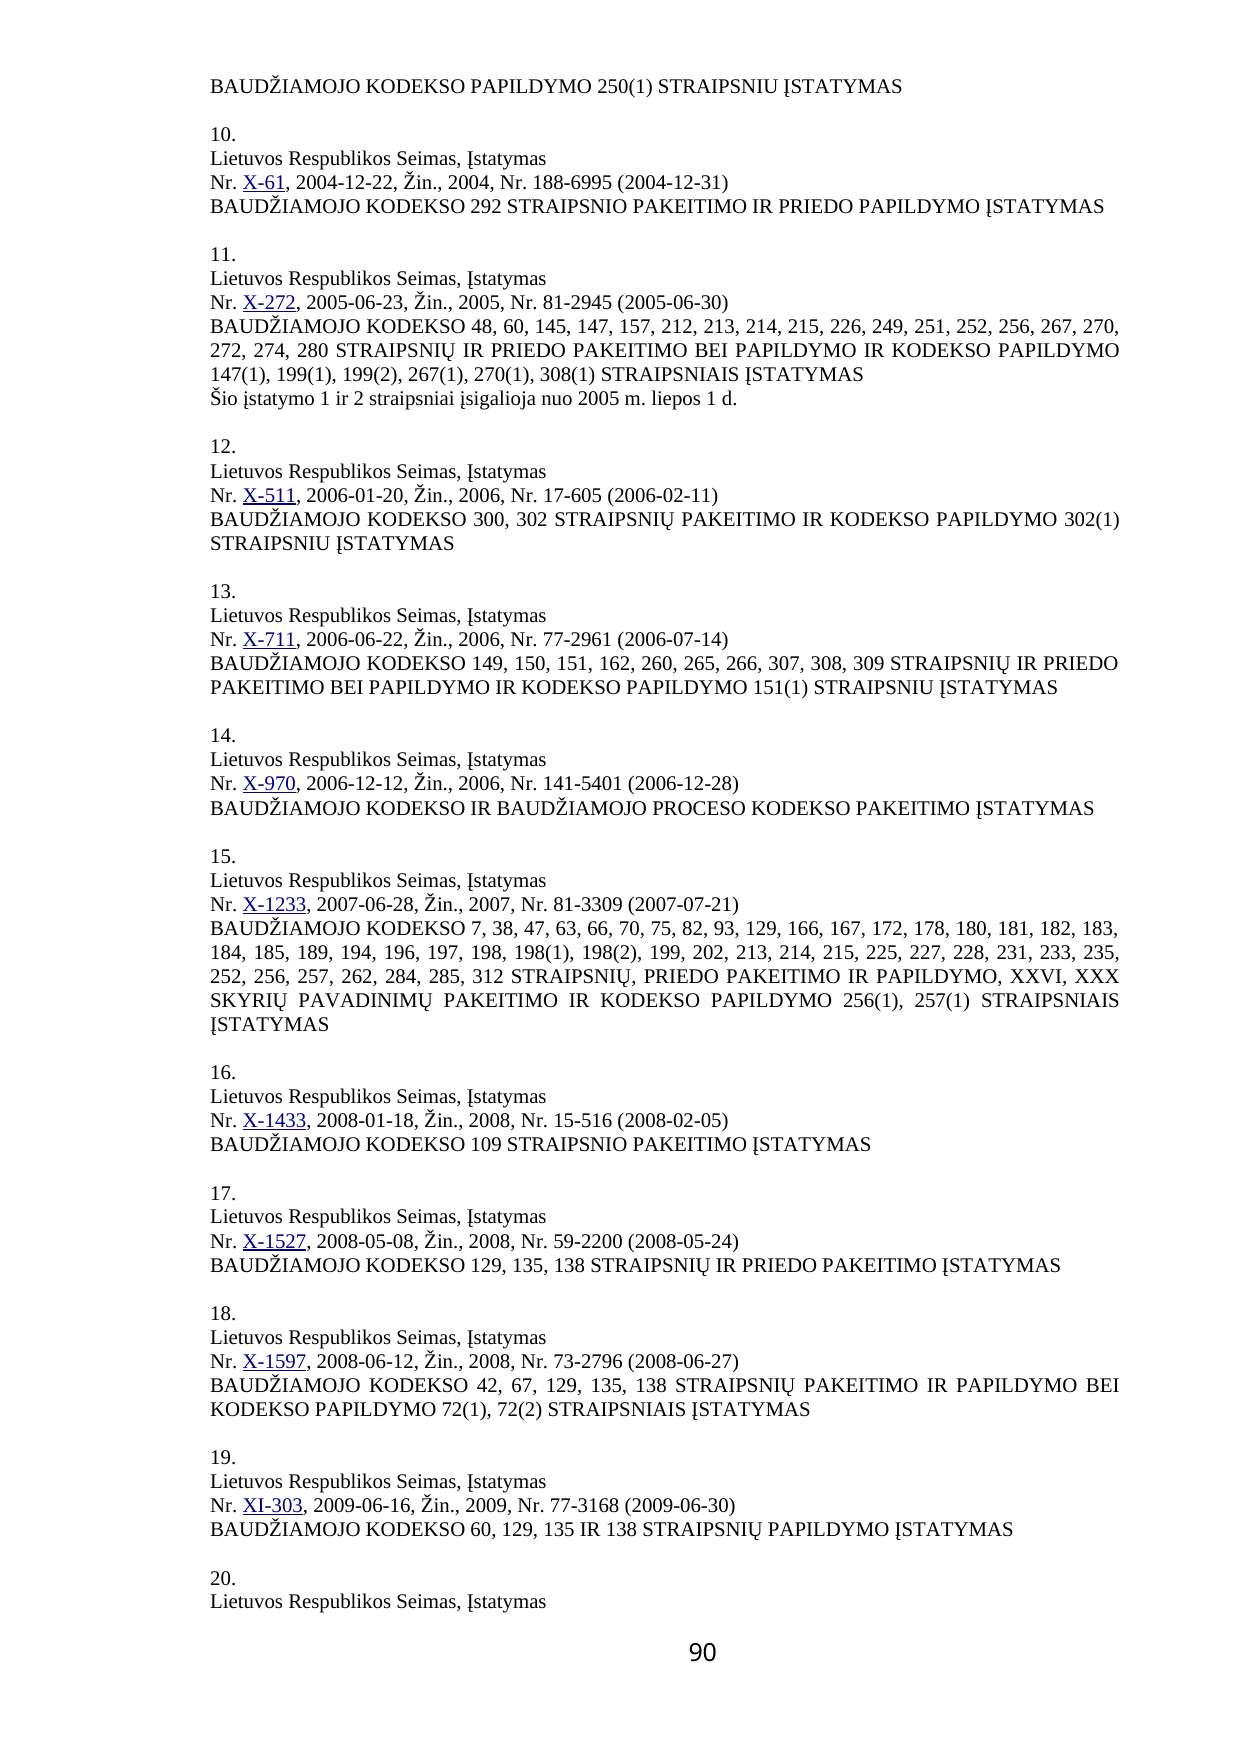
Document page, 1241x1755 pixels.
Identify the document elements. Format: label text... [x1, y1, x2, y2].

text Lietuvos Respublikos Seimas, Įstatymas [210, 458, 1120, 483]
text BAUDŽIAMOJO KODEKSO 7, 38, 47, 63, 66, 70, 75, 82, 93, 129, 166, 167, 172, 178, 180, 181, 182, 183, 184, 185, 189, 194, 196, 197, 198, 198(1), 198(2), 199, 202, 213, 214, 215, 225, 227, 228, 231, 233, 235, 252, 256, 257, 262, 284, 285, 312 STRAIPSNIŲ, PRIEDO PAKEITIMO IR PAPILDYMO, XXVI, XXX SKYRIŲ PAVADINIMŲ PAKEITIMO IR KODEKSO PAPILDYMO 256(1), 257(1) STRAIPSNIAIS ĮSTATYMAS [210, 916, 1120, 1036]
text Nr. X-970, 2006-12-12, Žin., 2006, Nr. 141-5401 (2006-12-28) [210, 771, 1120, 795]
text Nr. X-272, 2005-06-23, Žin., 2005, Nr. 81-2945 (2005-06-30) [210, 290, 1120, 314]
text BAUDŽIAMOJO KODEKSO 129, 135, 138 STRAIPSNIŲ IR PRIEDO PAKEITIMO ĮSTATYMAS [210, 1253, 1120, 1277]
text Nr. X-511, 2006-01-20, Žin., 2006, Nr. 17-605 (2006-02-11) [210, 483, 1120, 507]
text 13. [210, 579, 1120, 603]
text Lietuvos Respublikos Seimas, Įstatymas [210, 266, 1120, 290]
text BAUDŽIAMOJO KODEKSO 292 STRAIPSNIO PAKEITIMO IR PRIEDO PAPILDYMO ĮSTATYMAS [210, 194, 1120, 218]
text Nr. X-61, 2004-12-22, Žin., 2004, Nr. 188-6995 (2004-12-31) [210, 170, 1120, 194]
text 18. [210, 1301, 1120, 1325]
text 17. [210, 1180, 1120, 1204]
text Lietuvos Respublikos Seimas, Įstatymas [210, 1084, 1120, 1108]
text BAUDŽIAMOJO KODEKSO 149, 150, 151, 162, 260, 265, 266, 307, 308, 309 STRAIPSNIŲ IR PRIEDO PAKEITIMO BEI PAPILDYMO IR KODEKSO PAPILDYMO 151(1) STRAIPSNIU ĮSTATYMAS [210, 651, 1120, 699]
text Nr. X-711, 2006-06-22, Žin., 2006, Nr. 77-2961 (2006-07-14) [210, 627, 1120, 651]
text Nr. XI-303, 2009-06-16, Žin., 2009, Nr. 77-3168 (2009-06-30) [210, 1493, 1120, 1517]
text Lietuvos Respublikos Seimas, Įstatymas [210, 747, 1120, 771]
text 14. [210, 723, 1120, 747]
text Nr. X-1527, 2008-05-08, Žin., 2008, Nr. 59-2200 (2008-05-24) [210, 1228, 1120, 1253]
text BAUDŽIAMOJO KODEKSO 48, 60, 145, 147, 157, 212, 213, 214, 215, 226, 249, 251, 252, 256, 267, 270, 272, 274, 280 STRAIPSNIŲ IR PRIEDO PAKEITIMO BEI PAPILDYMO IR KODEKSO PAPILDYMO 147(1), 199(1), 199(2), 267(1), 270(1), 308(1) STRAIPSNIAIS ĮSTATYMAS [210, 314, 1120, 386]
text Nr. X-1233, 2007-06-28, Žin., 2007, Nr. 81-3309 (2007-07-21) [210, 892, 1120, 916]
text BAUDŽIAMOJO KODEKSO 300, 302 STRAIPSNIŲ PAKEITIMO IR KODEKSO PAPILDYMO 302(1) STRAIPSNIU ĮSTATYMAS [210, 507, 1120, 555]
text Lietuvos Respublikos Seimas, Įstatymas [210, 146, 1120, 170]
text BAUDŽIAMOJO KODEKSO IR BAUDŽIAMOJO PROCESO KODEKSO PAKEITIMO ĮSTATYMAS [210, 795, 1120, 819]
text Lietuvos Respublikos Seimas, Įstatymas [210, 1204, 1120, 1228]
text Lietuvos Respublikos Seimas, Įstatymas [210, 1325, 1120, 1349]
text 20. [210, 1565, 1120, 1589]
text 12. [210, 434, 1120, 458]
text 11. [210, 242, 1120, 266]
text 16. [210, 1060, 1120, 1084]
text BAUDŽIAMOJO KODEKSO 109 STRAIPSNIO PAKEITIMO ĮSTATYMAS [210, 1132, 1120, 1156]
text BAUDŽIAMOJO KODEKSO PAPILDYMO 250(1) STRAIPSNIU ĮSTATYMAS [210, 73, 1120, 98]
text 10. [210, 122, 1120, 146]
text 19. [210, 1445, 1120, 1469]
text Lietuvos Respublikos Seimas, Įstatymas [210, 1589, 1120, 1613]
text 15. [210, 843, 1120, 868]
text BAUDŽIAMOJO KODEKSO 42, 67, 129, 135, 138 STRAIPSNIŲ PAKEITIMO IR PAPILDYMO BEI KODEKSO PAPILDYMO 72(1), 72(2) STRAIPSNIAIS ĮSTATYMAS [210, 1373, 1120, 1421]
text Lietuvos Respublikos Seimas, Įstatymas [210, 868, 1120, 892]
text BAUDŽIAMOJO KODEKSO 60, 129, 135 IR 138 STRAIPSNIŲ PAPILDYMO ĮSTATYMAS [210, 1517, 1120, 1541]
text Lietuvos Respublikos Seimas, Įstatymas [210, 1469, 1120, 1493]
text Šio įstatymo 1 ir 2 straipsniai įsigalioja nuo 2005 m. liepos 1 d. [210, 386, 1120, 410]
text Nr. X-1433, 2008-01-18, Žin., 2008, Nr. 15-516 (2008-02-05) [210, 1108, 1120, 1132]
text Lietuvos Respublikos Seimas, Įstatymas [210, 603, 1120, 627]
text Nr. X-1597, 2008-06-12, Žin., 2008, Nr. 73-2796 (2008-06-27) [210, 1349, 1120, 1373]
